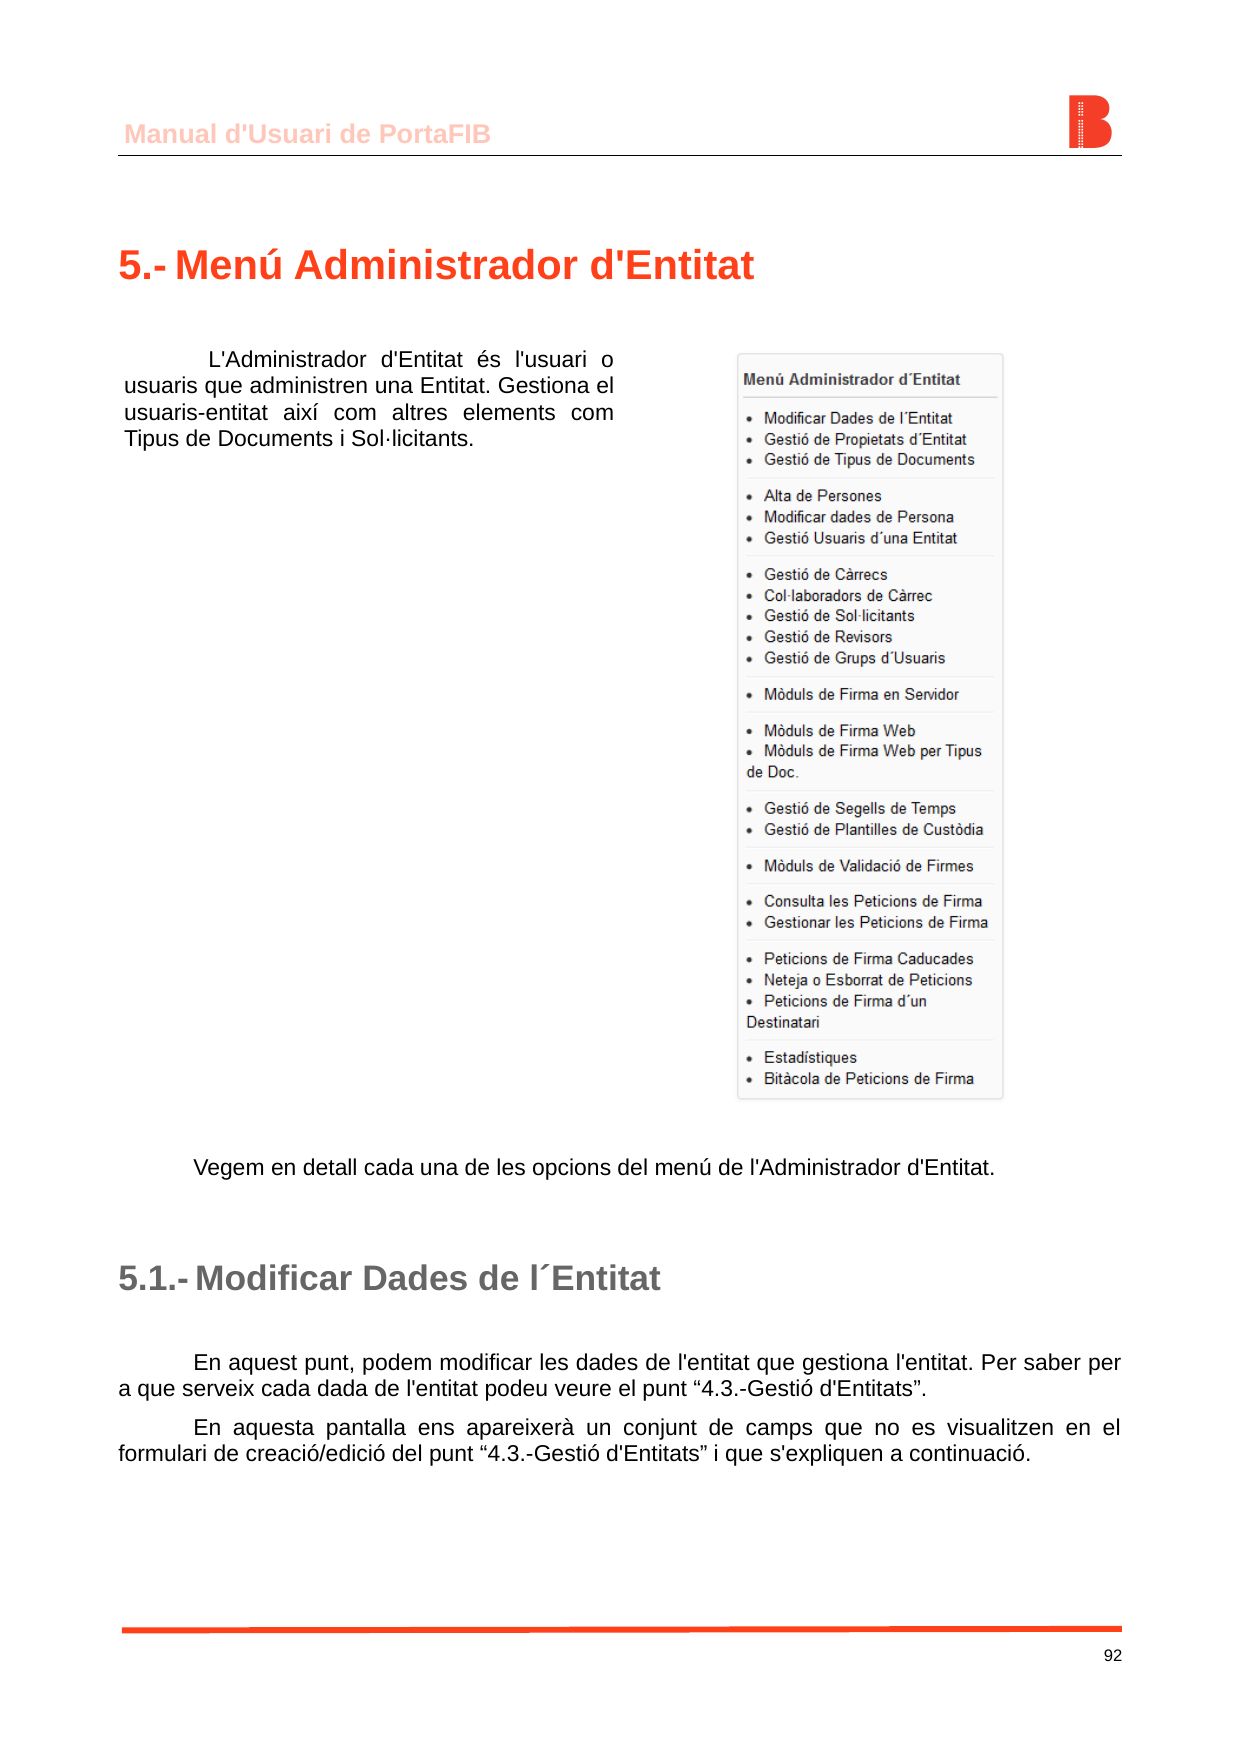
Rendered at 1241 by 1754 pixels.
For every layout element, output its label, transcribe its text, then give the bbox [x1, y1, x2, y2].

picture [729, 345, 1013, 1110]
text Vegem en detall cada una de les opcions del menú de l'Administrador d'Entitat. [118, 1154, 1122, 1180]
subtitle Menú Administrador d'Entitat [118, 241, 1122, 289]
table_header L'Administrador d'Entitat és l'usuari o usuaris que administren una Entitat. Gestiona el usuaris-entitat així com altres elements com Tipus de Documents i Sol·licitants. [118, 340, 620, 1115]
text En aquesta pantalla ens apareixerà un conjunt de camps que no es visualitzen en el formulari de creació/edició del punt “4.3.-Gestió d'Entitats” i que s'expliquen a continuació. [118, 1414, 1122, 1467]
picture [1063, 94, 1117, 150]
subtitle Modificar Dades de l´Entitat [118, 1257, 1122, 1297]
text En aquest punt, podem modificar les dades de l'entitat que gestiona l'entitat. Per saber per a que serveix cada dada de l'entitat podeu veure el punt “4.3.-Gestió d'Entitats”. [118, 1349, 1122, 1401]
table_header [620, 340, 1122, 1115]
